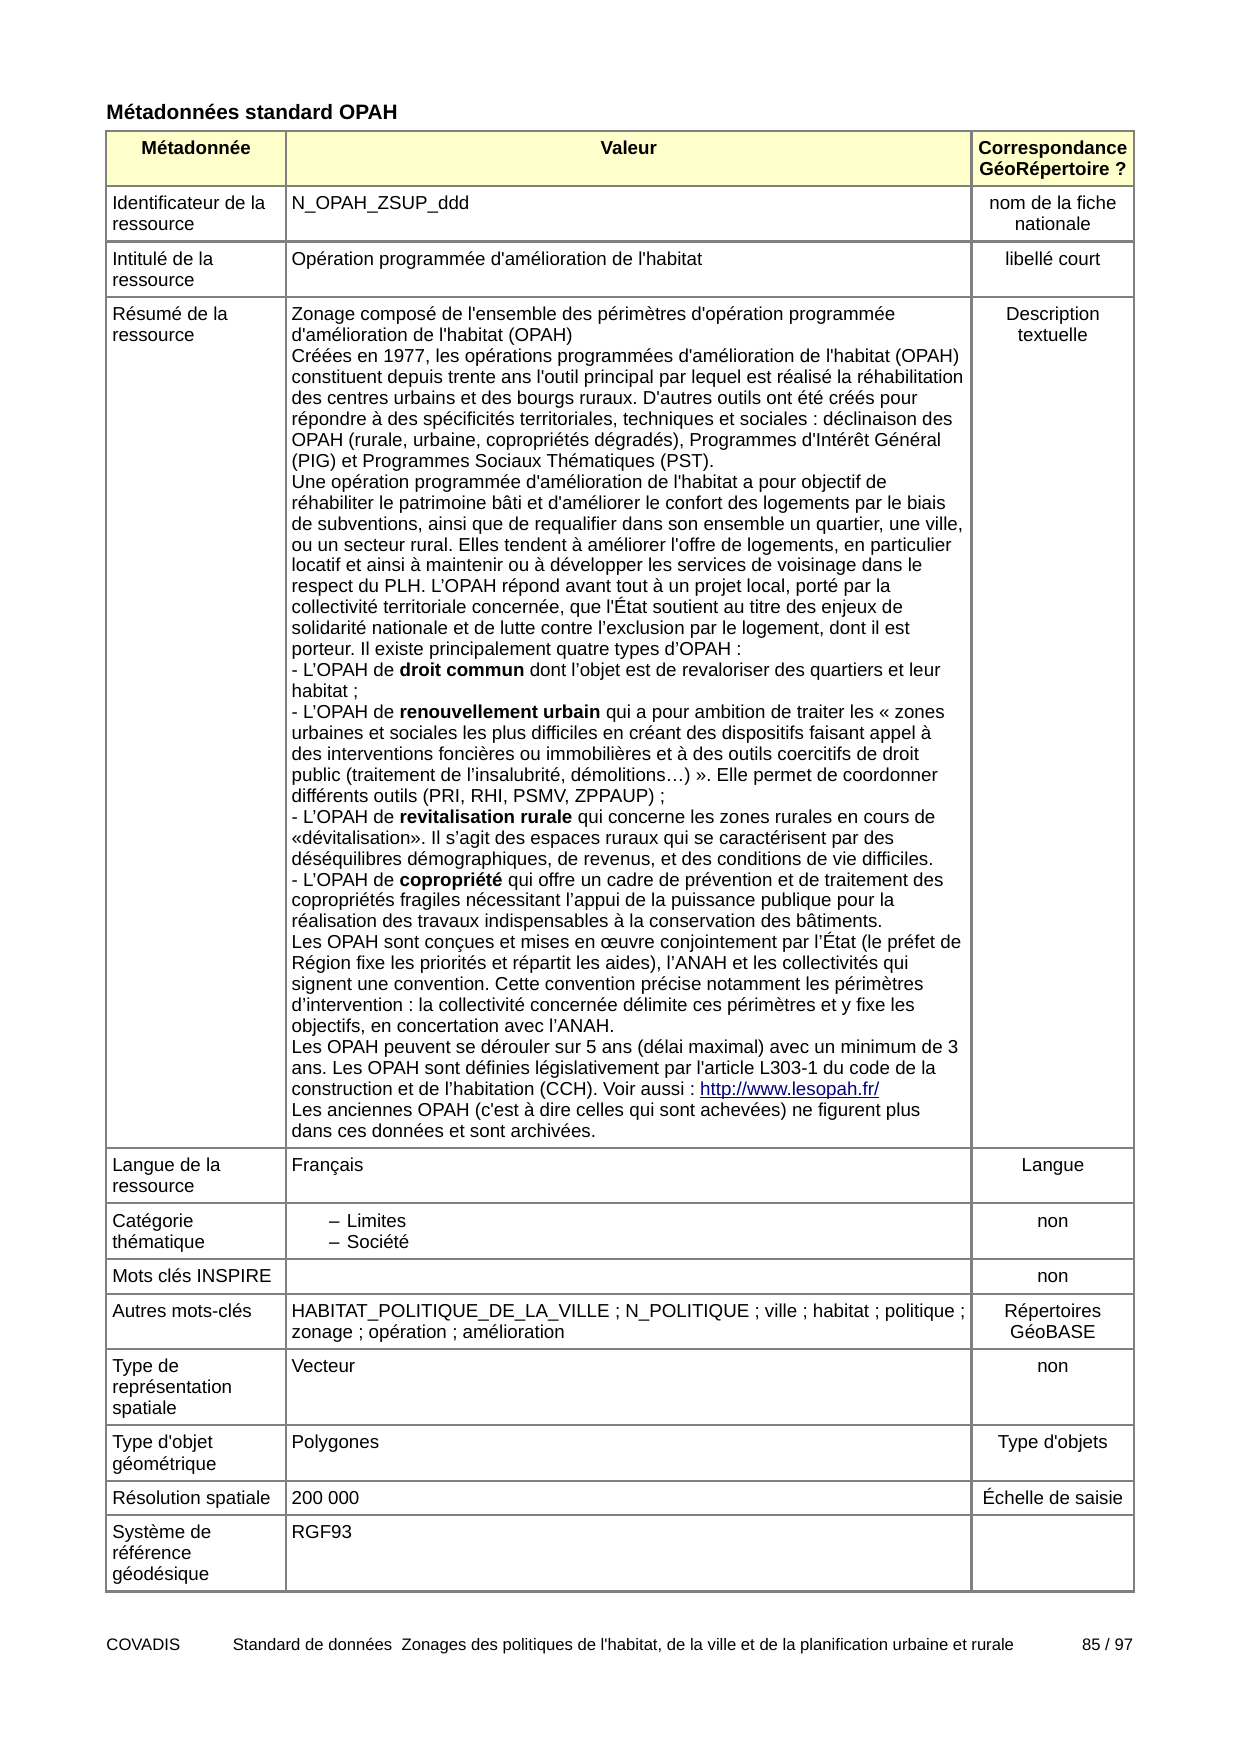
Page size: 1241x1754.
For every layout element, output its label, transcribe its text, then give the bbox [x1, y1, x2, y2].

table_cell Résumé de la ressource [107, 298, 285, 1147]
table_cell Description textuelle [973, 298, 1133, 1147]
table_cell Zonage composé de l'ensemble des périmètres d'opération programmée d'amélioration de l'habitat (OPAH) Créées en 1977, les opérations programmées d'amélioration de l'habitat (OPAH) constituent depuis trente ans l'outil principal par lequel est réalisé la réhabilitation des centres urbains et des bourgs ruraux. D'autres outils ont été créés pour répondre à des spécificités territoriales, techniques et sociales : déclinaison des OPAH (rurale, urbaine, copropriétés dégradés), Programmes d'Intérêt Général (PIG) et Programmes Sociaux Thématiques (PST). Une opération programmée d'amélioration de l'habitat a pour objectif de réhabiliter le patrimoine bâti et d'améliorer le confort des logements par le biais de subventions, ainsi que de requalifier dans son ensemble un quartier, une ville, ou un secteur rural. Elles tendent à améliorer l'offre de logements, en particulier locatif et ainsi à maintenir ou à développer les services de voisinage dans le respect du PLH. L’OPAH répond avant tout à un projet local, porté par la collectivité territoriale concernée, que l'État soutient au titre des enjeux de solidarité nationale et de lutte contre l’exclusion par le logement, dont il est porteur. Il existe principalement quatre types d’OPAH : - L’OPAH de droit commun dont l’objet est de revaloriser des quartiers et leur habitat ; - L’OPAH de renouvellement urbain qui a pour ambition de traiter les « zones urbaines et sociales les plus difficiles en créant des dispositifs faisant appel à des interventions foncières ou immobilières et à des outils coercitifs de droit public (traitement de l’insalubrité, démolitions…) ». Elle permet de coordonner différents outils (PRI, RHI, PSMV, ZPPAUP) ; - L’OPAH de revitalisation rurale qui concerne les zones rurales en cours de «dévitalisation». Il s’agit des espaces ruraux qui se caractérisent par des déséquilibres démographiques, de revenus, et des conditions de vie difficiles. - L’OPAH de copropriété qui offre un cadre de prévention et de traitement des copropriétés fragiles nécessitant l’appui de la puissance publique pour la réalisation des travaux indispensables à la conservation des bâtiments. Les OPAH sont conçues et mises en œuvre conjointement par l’État (le préfet de Région fixe les priorités et répartit les aides), l’ANAH et les collectivités qui signent une convention. Cette convention précise notamment les périmètres d’intervention : la collectivité concernée délimite ces périmètres et y fixe les objectifs, en concertation avec l’ANAH. Les OPAH peuvent se dérouler sur 5 ans (délai maximal) avec un minimum de 3 ans. Les OPAH sont définies législativement par l'article L303-1 du code de la construction et de l’habitation (CCH). Voir aussi : http://www.lesopah.fr/ Les anciennes OPAH (c'est à dire celles qui sont achevées) ne figurent plus dans ces données et sont archivées. [287, 298, 970, 1147]
table_header Métadonnée [107, 132, 285, 185]
table_cell [287, 1260, 970, 1292]
table_cell Langue [973, 1149, 1133, 1202]
table_cell Limites Société [287, 1204, 970, 1258]
table_cell [973, 1516, 1133, 1590]
table_cell N_OPAH_ZSUP_ddd [287, 187, 970, 240]
table_cell Type de représentation spatiale [107, 1350, 285, 1424]
table_header Valeur [287, 132, 970, 185]
table_cell Vecteur [287, 1350, 970, 1424]
table_cell Répertoires GéoBASE [973, 1295, 1133, 1348]
table_cell RGF93 [287, 1516, 970, 1590]
table_cell non [973, 1350, 1133, 1424]
table_cell Système de référence géodésique [107, 1516, 285, 1590]
table_cell libellé court [973, 243, 1133, 296]
table_cell Français [287, 1149, 970, 1202]
table_cell 200 000 [287, 1482, 970, 1514]
table_cell Catégorie thématique [107, 1204, 285, 1258]
table_cell non [973, 1204, 1133, 1258]
table_cell Identificateur de la ressource [107, 187, 285, 240]
table_cell non [973, 1260, 1133, 1292]
table_cell Type d'objet géométrique [107, 1426, 285, 1479]
table_cell Intitulé de la ressource [107, 243, 285, 296]
table_cell HABITAT_POLITIQUE_DE_LA_VILLE ; N_POLITIQUE ; ville ; habitat ; politique ; zonage ; opération ; amélioration [287, 1295, 970, 1348]
table_cell Résolution spatiale [107, 1482, 285, 1514]
table_cell Opération programmée d'amélioration de l'habitat [287, 243, 970, 296]
table_cell Échelle de saisie [973, 1482, 1133, 1514]
table_cell Autres mots-clés [107, 1295, 285, 1348]
table_cell Langue de la ressource [107, 1149, 285, 1202]
table_cell nom de la fiche nationale [973, 187, 1133, 240]
table_header Correspondance GéoRépertoire ? [973, 132, 1133, 185]
table_cell Type d'objets [973, 1426, 1133, 1479]
table_cell Mots clés INSPIRE [107, 1260, 285, 1292]
table_cell Polygones [287, 1426, 970, 1479]
text Métadonnées standard OPAH [106, 100, 1134, 124]
